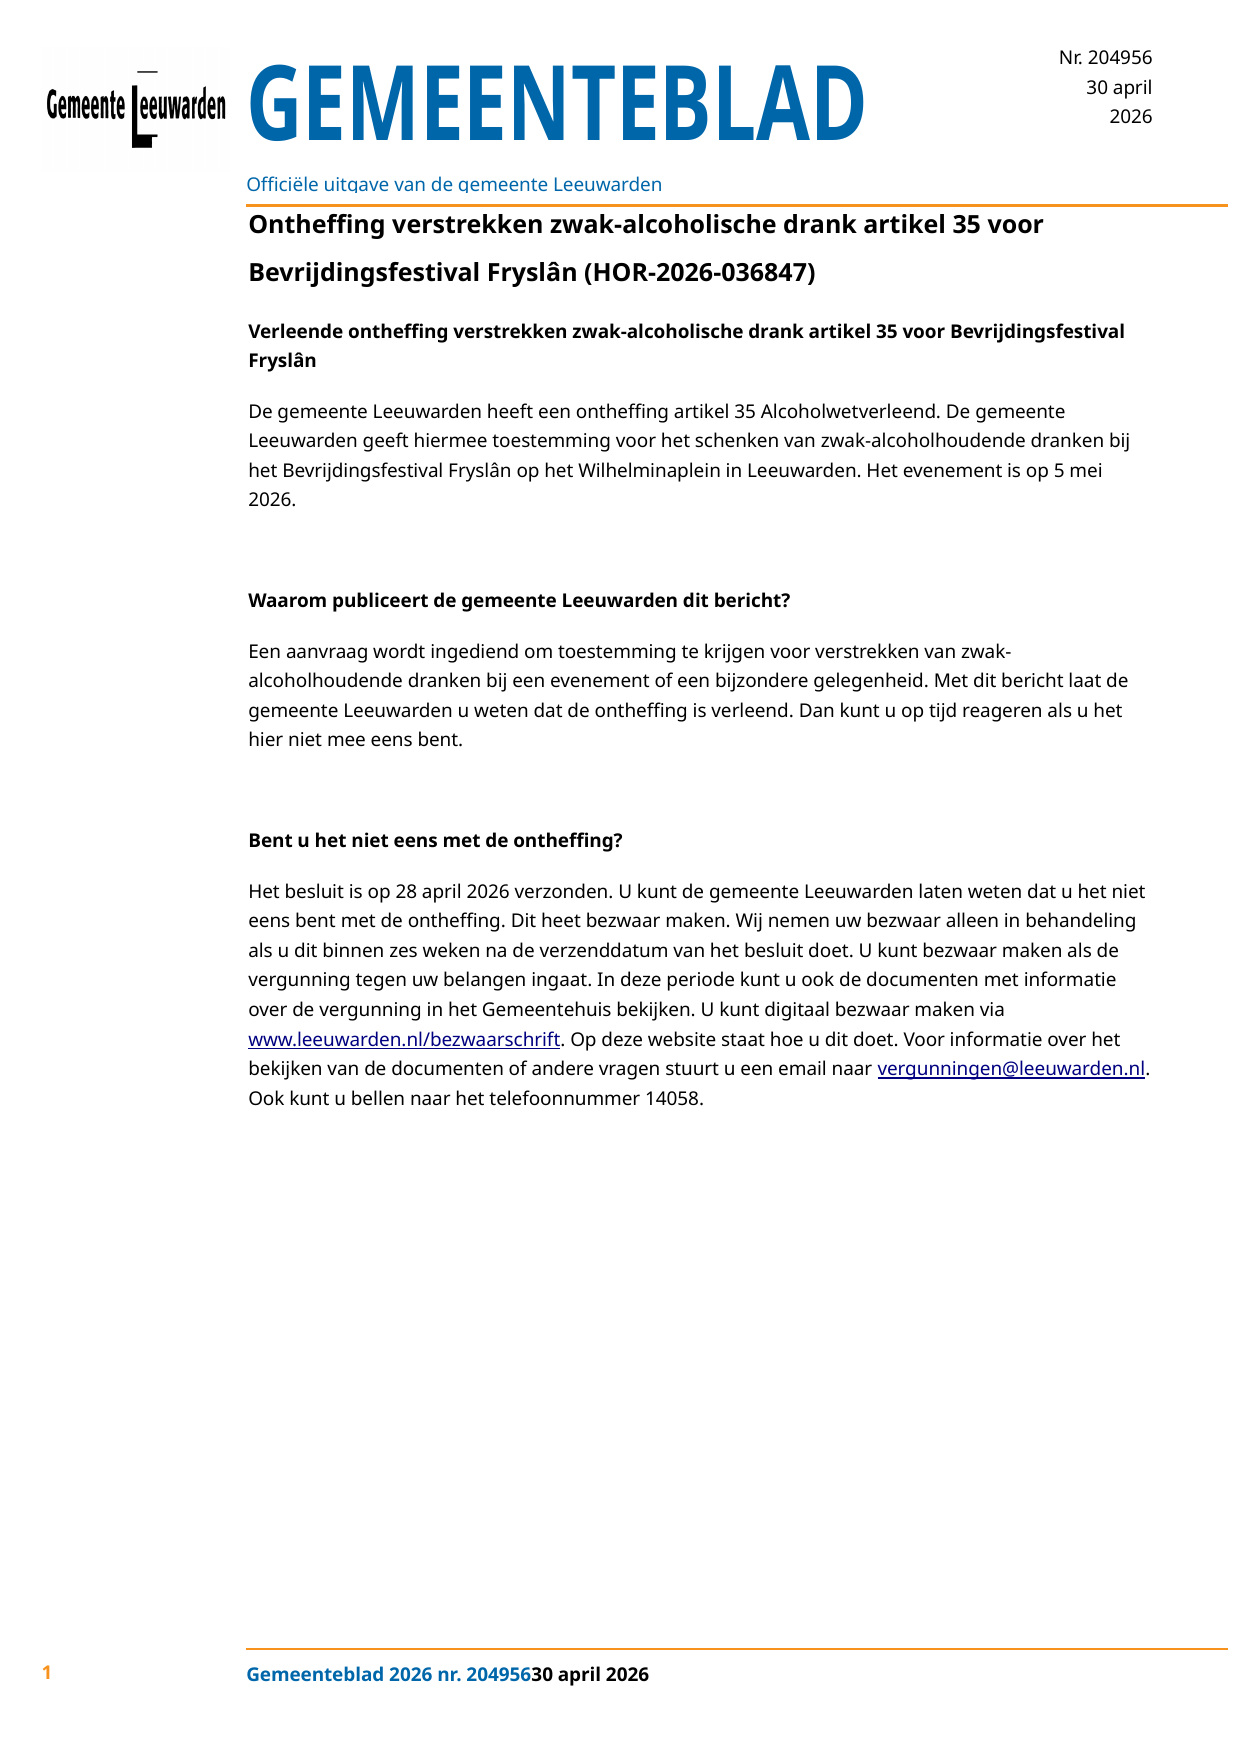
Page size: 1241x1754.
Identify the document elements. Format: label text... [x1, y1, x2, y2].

text Een aanvraag wordt ingediend om toestemming te krijgen voor verstrekken van zwak-alcoholhoudende dranken bij een evenement of een bijzondere gelegenheid. Met dit bericht laat de gemeente Leeuwarden u weten dat de ontheffing is verleend. Dan kunt u op tijd reageren als u het hier niet mee eens bent. [248, 638, 1152, 752]
text Waarom publiceert de gemeente Leeuwarden dit bericht? [248, 587, 1152, 613]
text Bent u het niet eens met de ontheffing? [248, 827, 1152, 853]
picture [41, 47, 231, 172]
text Ontheffing verstrekken zwak-alcoholische drank artikel 35 voor Bevrijdingsfestival Fryslân (HOR-2026-036847) [248, 207, 1152, 288]
text De gemeente Leeuwarden heeft een ontheffing artikel 35 Alcoholwetverleend. De gemeente Leeuwarden geeft hiermee toestemming voor het schenken van zwak-alcoholhoudende dranken bij het Bevrijdingsfestival Fryslân op het Wilhelminaplein in Leeuwarden. Het evenement is op 5 mei 2026. [248, 398, 1152, 512]
text Verleende ontheffing verstrekken zwak-alcoholische drank artikel 35 voor Bevrijdingsfestival Fryslân [248, 318, 1152, 373]
text Het besluit is op 28 april 2026 verzonden. U kunt de gemeente Leeuwarden laten weten dat u het niet eens bent met de ontheffing. Dit heet bezwaar maken. Wij nemen uw bezwaar alleen in behandeling als u dit binnen zes weken na de verzenddatum van het besluit doet. U kunt bezwaar maken als de vergunning tegen uw belangen ingaat. In deze periode kunt u ook de documenten met informatie over de vergunning in het Gemeentehuis bekijken. U kunt digitaal bezwaar maken via www.leeuwarden.nl/bezwaarschrift. Op deze website staat hoe u dit doet. Voor informatie over het bekijken van de documenten of andere vragen stuurt u een email naar vergunningen@leeuwarden.nl. Ook kunt u bellen naar het telefoonnummer 14058. [248, 878, 1152, 1111]
